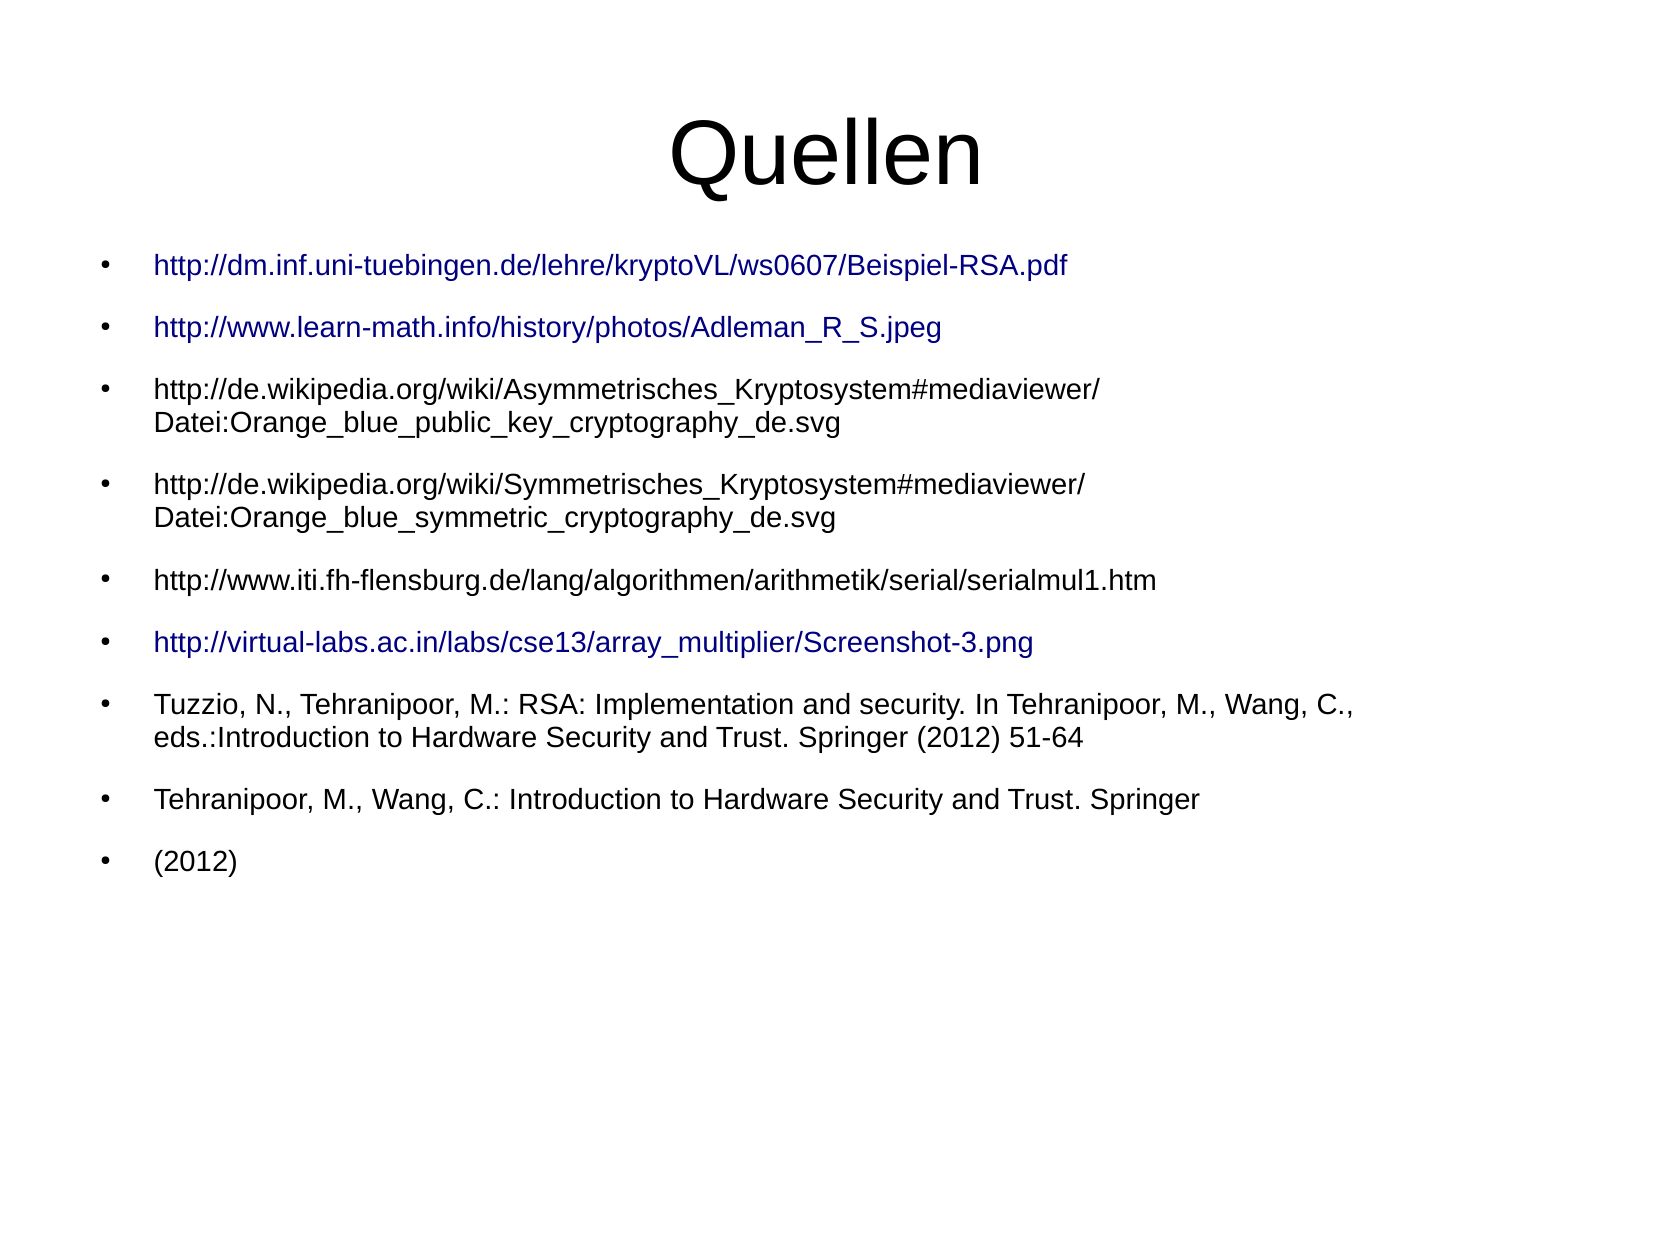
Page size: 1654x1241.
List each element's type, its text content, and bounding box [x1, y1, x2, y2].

title Quellen [82, 49, 1571, 248]
list http://dm.inf.uni-tuebingen.de/lehre/kryptoVL/ws0607/Beispiel-RSA.pdf http://www.learn-math.info/history/photos/Adleman_R_S.jpeg http://de.wikipedia.org/wiki/Asymmetrisches_Kryptosystem#mediaviewer/Datei:Orange_blue_public_key_cryptography_de.svg http://de.wikipedia.org/wiki/Symmetrisches_Kryptosystem#mediaviewer/Datei:Orange_blue_symmetric_cryptography_de.svg http://www.iti.fh-flensburg.de/lang/algorithmen/arithmetik/serial/serialmul1.htm http://virtual-labs.ac.in/labs/cse13/array_multiplier/Screenshot-3.png Tuzzio, N., Tehranipoor, M.: RSA: Implementation and security. In Tehranipoor, M., Wang, C., eds.:Introduction to Hardware Security and Trust. Springer (2012) 51-64 Tehranipoor, M., Wang, C.: Introduction to Hardware Security and Trust. Springer (2012) [82, 248, 1571, 1068]
